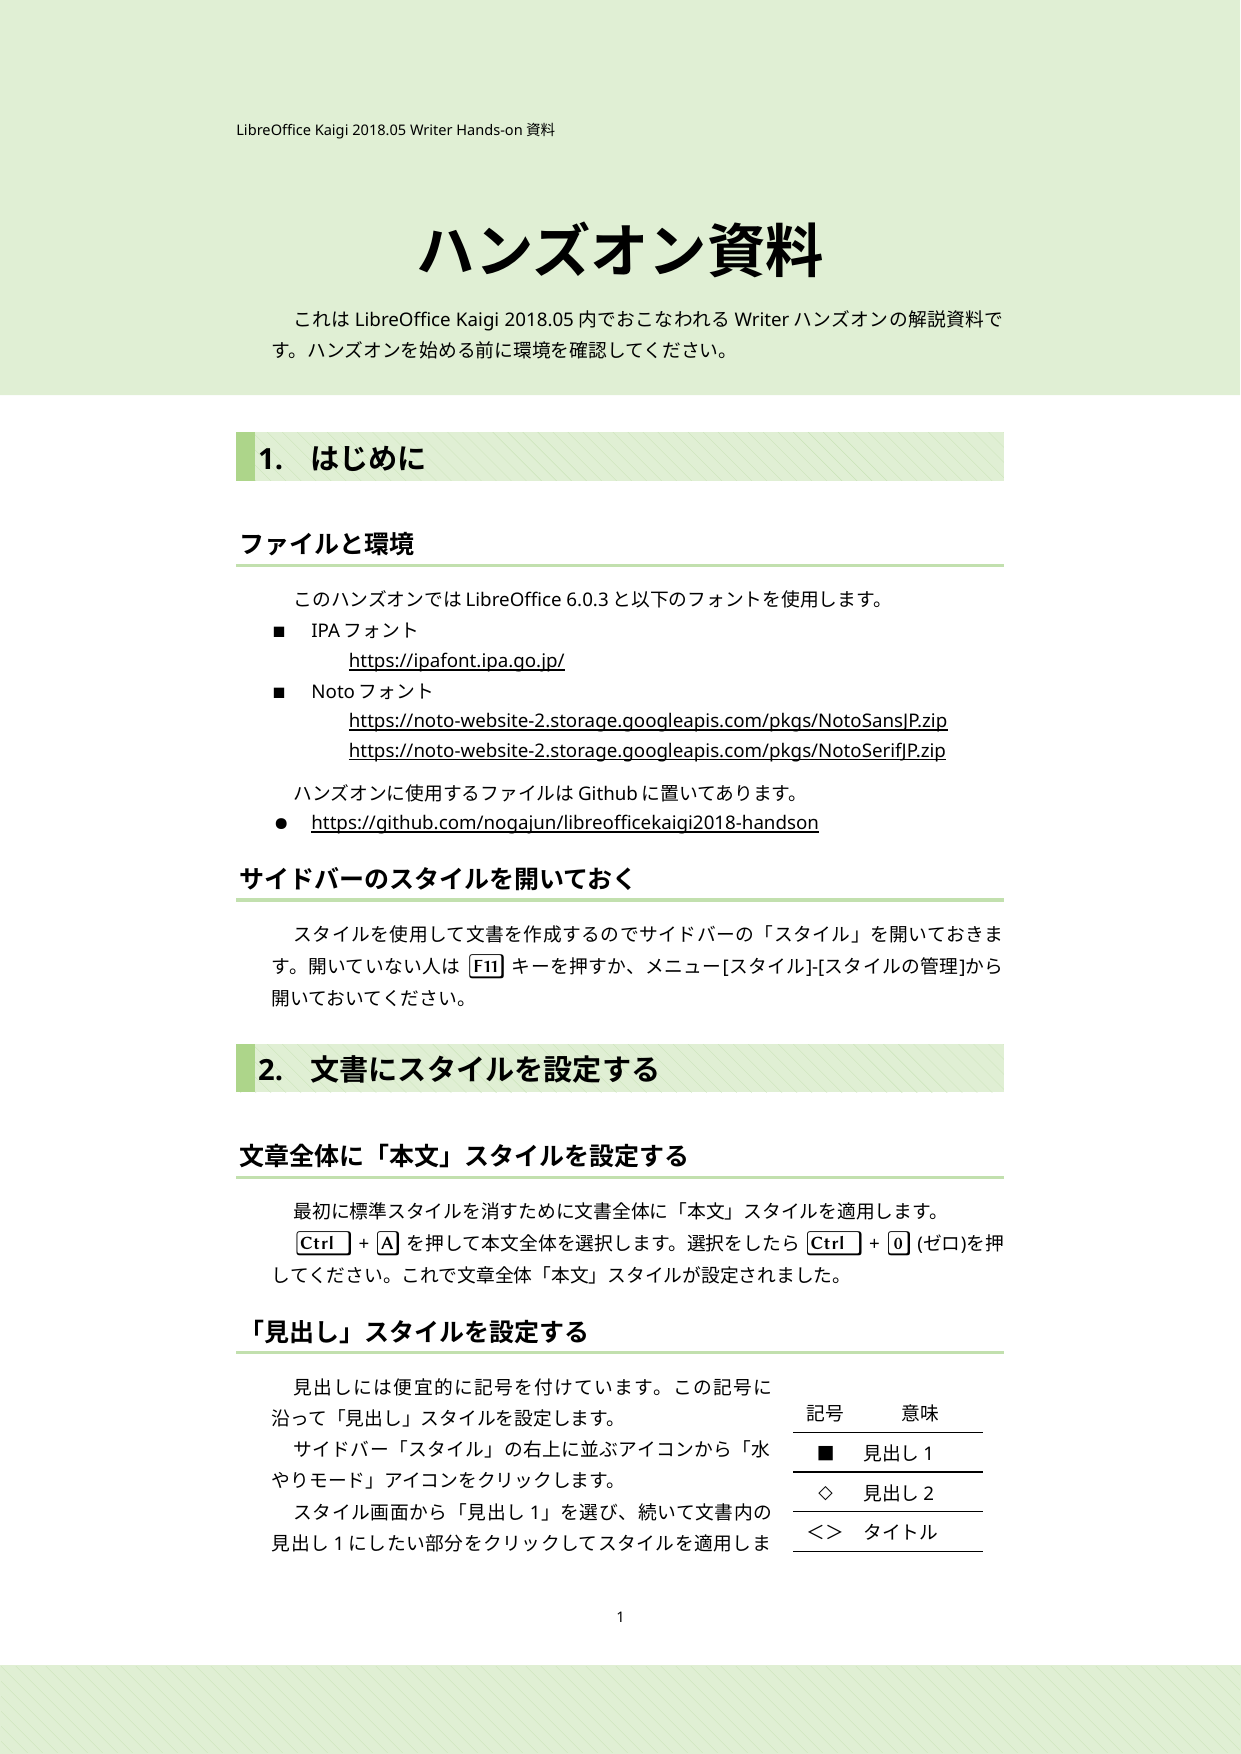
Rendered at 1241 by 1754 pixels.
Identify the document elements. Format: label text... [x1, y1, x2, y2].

table_cell 見出し2 [858, 1473, 983, 1511]
text 最初に標準スタイルを消すために文書全体に「本文」スタイルを適用します。 [272, 1197, 1004, 1224]
list https://ipafont.ipa.go.jp/ [311, 647, 1004, 673]
subtitle 文書にスタイルを設定する [255, 1044, 1004, 1092]
subtitle 「見出し」スタイルを設定する [236, 1309, 1004, 1351]
subtitle ファイルと環境 [236, 522, 1004, 564]
table_cell ◇ [793, 1473, 857, 1511]
table_cell ＜＞ [793, 1512, 857, 1551]
list https://noto-website-2.storage.googleapis.com/pkgs/NotoSansJP.zip [311, 708, 1004, 733]
subtitle サイドバーのスタイルを開いておく [236, 856, 1004, 898]
table_header 意味 [858, 1393, 983, 1432]
subtitle はじめに [255, 432, 1004, 481]
list https://github.com/nogajun/libreofficekaigi2018-handson [274, 809, 1004, 835]
text スタイルを使用して文書を作成するのでサイドバーの「スタイル」を開いておきます。開いていない人は F11 キーを押すか、メニュー[スタイル]-[スタイルの管理]から開いておいてください。 [272, 919, 1004, 1011]
text スタイル画面から「見出し1」を選び、続いて文書内の見出し1にしたい部分をクリックしてスタイルを適用しま [272, 1497, 784, 1556]
text このハンズオンではLibreOffice 6.0.3と以下のフォントを使用します。 [272, 585, 1004, 612]
table_cell 見出し1 [858, 1433, 983, 1471]
text 見出しには便宜的に記号を付けています。この記号に沿って「見出し」スタイルを設定します。 [272, 1372, 1004, 1574]
table_header 記号 [793, 1393, 857, 1432]
text ハンズオンに使用するファイルはGithubに置いてあります。 [272, 778, 1004, 805]
table_cell タイトル [858, 1512, 983, 1551]
subtitle 文章全体に「本文」スタイルを設定する [236, 1134, 1004, 1176]
text サイドバー「スタイル」の右上に並ぶアイコンから「水やりモード」アイコンをクリックします。 [272, 1435, 784, 1493]
list Notoフォント [274, 677, 1004, 704]
list IPAフォント [274, 616, 1004, 643]
table_cell ■ [793, 1433, 857, 1471]
text Ctrl + Aを押して本文全体を選択します。選択をしたらCtrl + 0 (ゼロ)を押してください。これで文章全体「本文」スタイルが設定されました。 [272, 1228, 1004, 1288]
list https://noto-website-2.storage.googleapis.com/pkgs/NotoSerifJP.zip [311, 737, 1004, 763]
